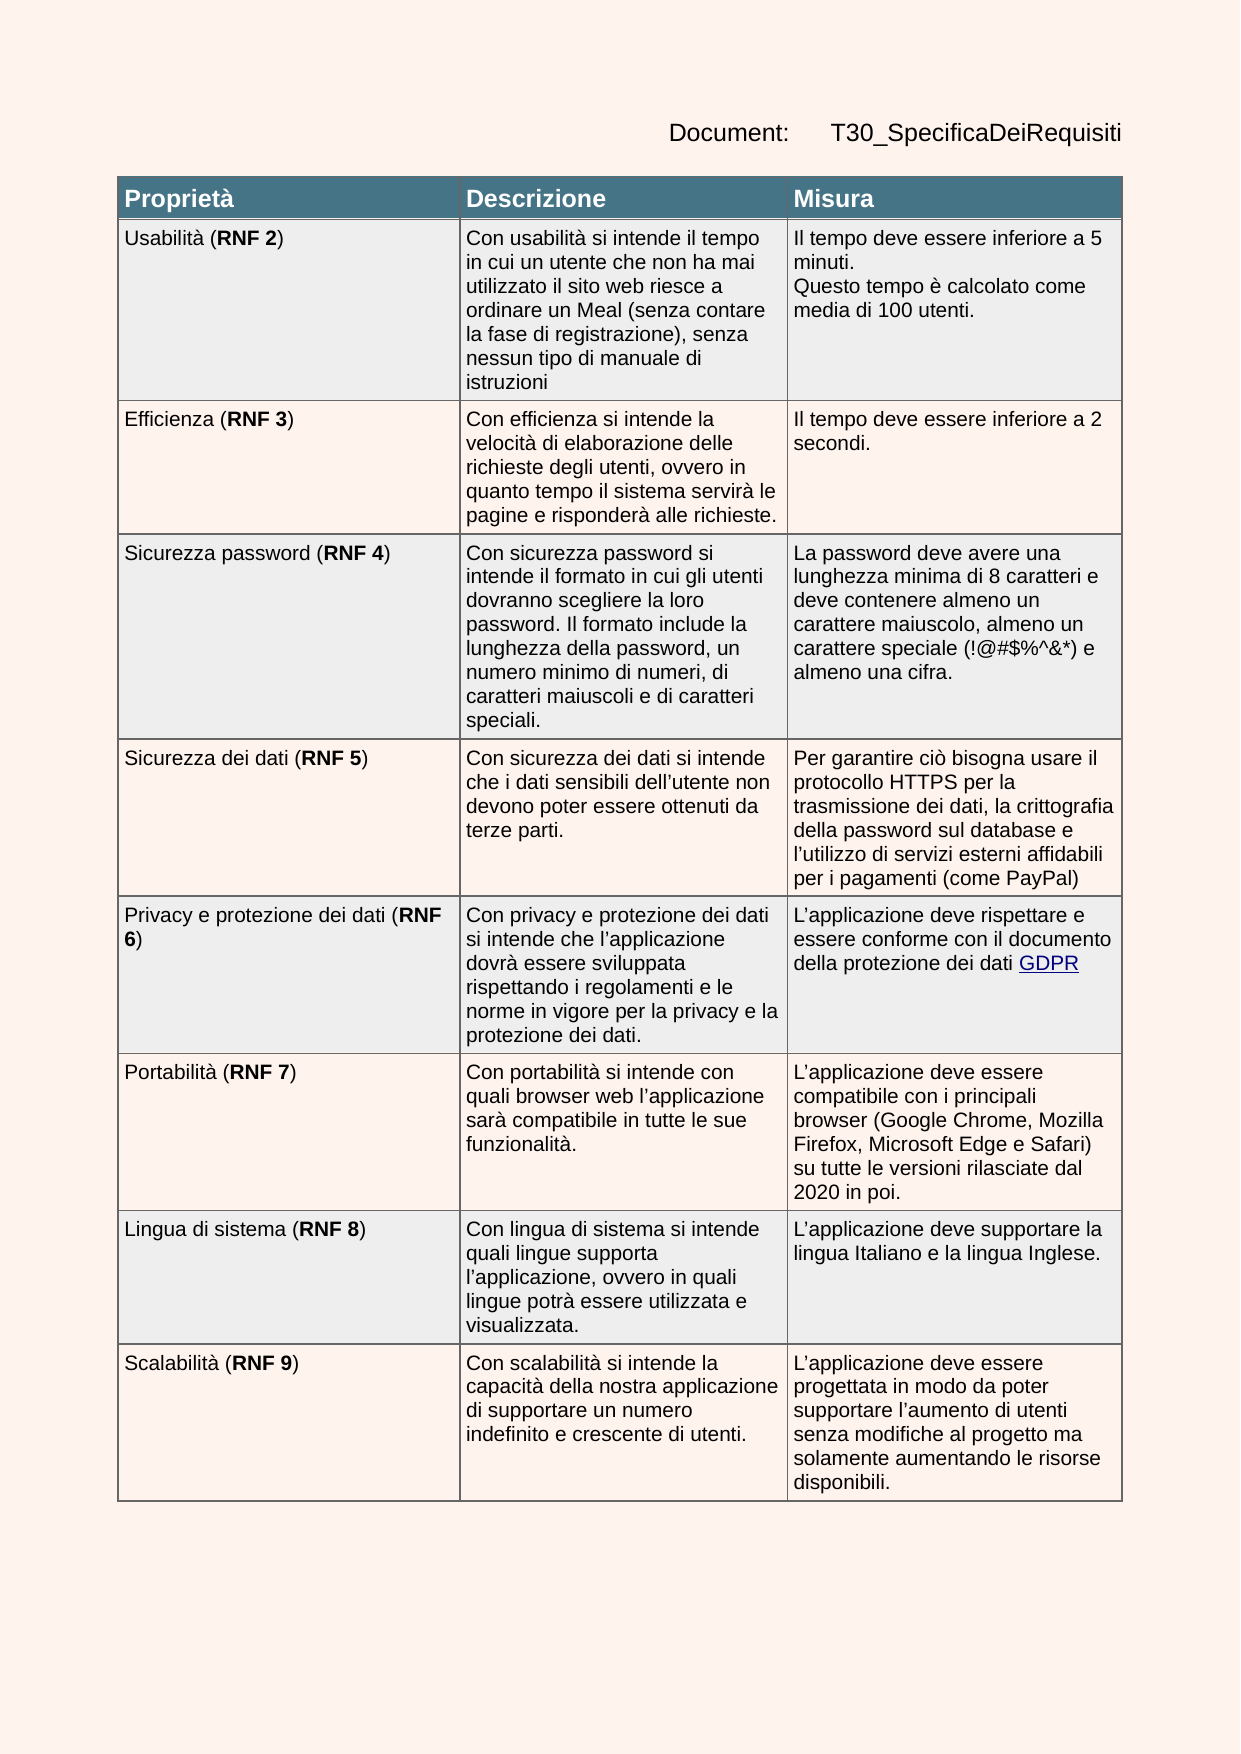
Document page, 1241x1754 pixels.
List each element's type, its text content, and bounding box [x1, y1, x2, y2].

table_cell L’applicazione deve essere compatibile con i principali browser (Google Chrome, Mozilla Firefox, Microsoft Edge e Safari) su tutte le versioni rilasciate dal 2020 in poi. [788, 1054, 1121, 1209]
table_cell L’applicazione deve essere progettata in modo da poter supportare l’aumento di utenti senza modifiche al progetto ma solamente aumentando le risorse disponibili. [788, 1345, 1121, 1500]
table_cell Con scalabilità si intende la capacità della nostra applicazione di supportare un numero indefinito e crescente di utenti. [461, 1345, 787, 1500]
table_cell L’applicazione deve supportare la lingua Italiano e la lingua Inglese. [788, 1211, 1121, 1343]
table_cell Con sicurezza dei dati si intende che i dati sensibili dell’utente non devono poter essere ottenuti da terze parti. [461, 740, 787, 895]
table_cell Con efficienza si intende la velocità di elaborazione delle richieste degli utenti, ovvero in quanto tempo il sistema servirà le pagine e risponderà alle richieste. [461, 401, 787, 533]
table_cell Privacy e protezione dei dati (RNF 6) [119, 897, 459, 1052]
table_header Misura [788, 178, 1121, 218]
table_cell Il tempo deve essere inferiore a 2 secondi. [788, 401, 1121, 533]
table_cell Portabilità (RNF 7) [119, 1054, 459, 1209]
table_cell Efficienza (RNF 3) [119, 401, 459, 533]
table_cell Scalabilità (RNF 9) [119, 1345, 459, 1500]
table_cell Sicurezza dei dati (RNF 5) [119, 740, 459, 895]
table_cell Per garantire ciò bisogna usare il protocollo HTTPS per la trasmissione dei dati, la crittografia della password sul database e l’utilizzo di servizi esterni affidabili per i pagamenti (come PayPal) [788, 740, 1121, 895]
table_cell Usabilità (RNF 2) [119, 220, 459, 400]
table_cell Con portabilità si intende con quali browser web l’applicazione sarà compatibile in tutte le sue funzionalità. [461, 1054, 787, 1209]
table_cell Sicurezza password (RNF 4) [119, 535, 459, 738]
table_cell Con sicurezza password si intende il formato in cui gli utenti dovranno scegliere la loro password. Il formato include la lunghezza della password, un numero minimo di numeri, di caratteri maiuscoli e di caratteri speciali. [461, 535, 787, 738]
table_header Proprietà [119, 178, 459, 218]
table_cell Con lingua di sistema si intende quali lingue supporta l’applicazione, ovvero in quali lingue potrà essere utilizzata e visualizzata. [461, 1211, 787, 1343]
table_cell La password deve avere una lunghezza minima di 8 caratteri e deve contenere almeno un carattere maiuscolo, almeno un carattere speciale (!@#$%^&*) e almeno una cifra. [788, 535, 1121, 738]
table_cell Con usabilità si intende il tempo in cui un utente che non ha mai utilizzato il sito web riesce a ordinare un Meal (senza contare la fase di registrazione), senza nessun tipo di manuale di istruzioni [461, 220, 787, 400]
table_header Descrizione [461, 178, 787, 218]
table_cell L’applicazione deve rispettare e essere conforme con il documento della protezione dei dati GDPR [788, 897, 1121, 1052]
table_cell Con privacy e protezione dei dati si intende che l’applicazione dovrà essere sviluppata rispettando i regolamenti e le norme in vigore per la privacy e la protezione dei dati. [461, 897, 787, 1052]
table_cell Il tempo deve essere inferiore a 5 minuti. Questo tempo è calcolato come media di 100 utenti. [788, 220, 1121, 400]
table_cell Lingua di sistema (RNF 8) [119, 1211, 459, 1343]
